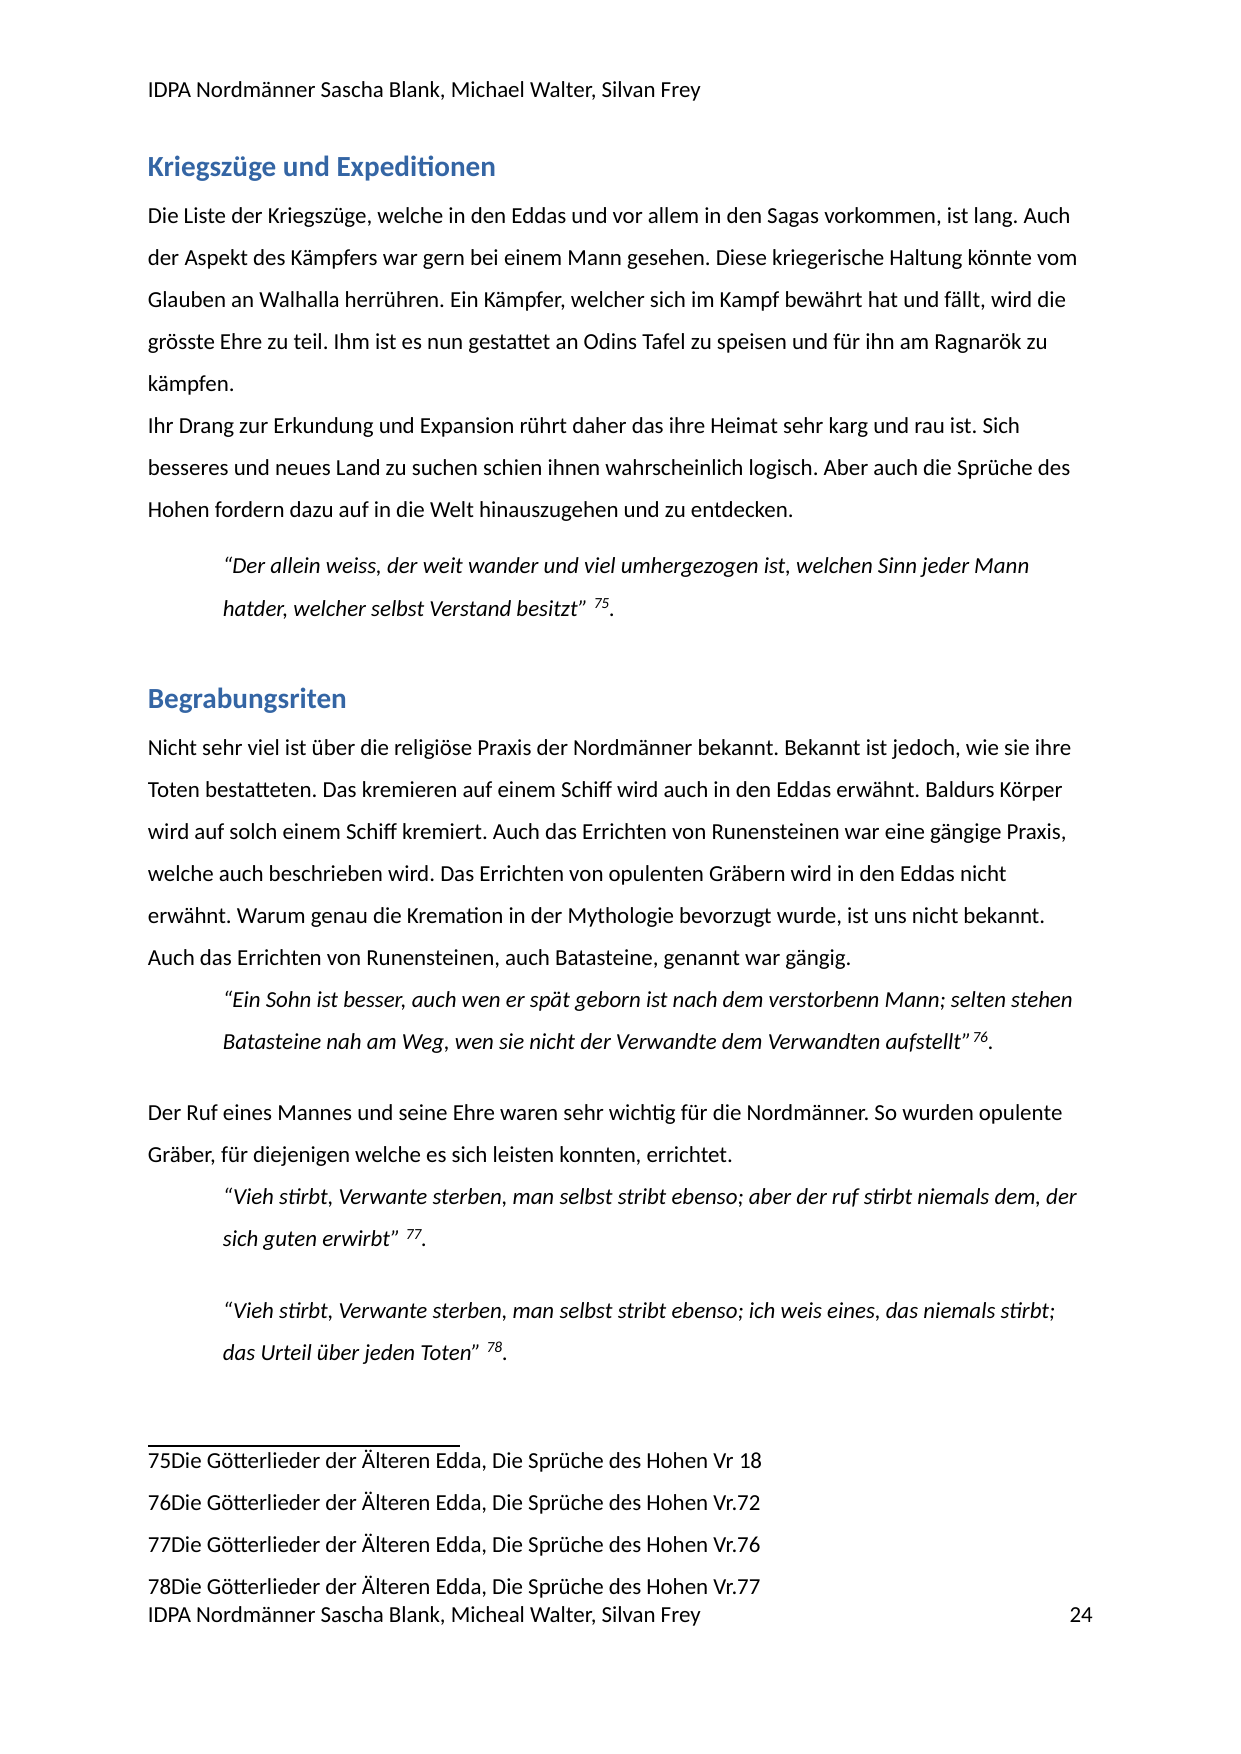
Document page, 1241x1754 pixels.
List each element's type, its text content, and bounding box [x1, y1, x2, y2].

text Der Ruf eines Mannes und seine Ehre waren sehr wichtig für die Nordmänner. So wurden opulente Gräber, für diejenigen welche es sich leisten konnten, errichtet. [148, 1098, 1093, 1168]
text “Ein Sohn ist besser, auch wen er spät geborn ist nach dem verstorbenn Mann; selten stehen Batasteine nah am Weg, wen sie nicht der Verwandte dem Verwandten aufstellt”. [223, 985, 1093, 1055]
subtitle Begrabungsriten [148, 680, 1093, 715]
text “Der allein weiss, der weit wander und viel umhergezogen ist, welchen Sinn jeder Mann hatder, welcher selbst Verstand besitzt” . [223, 552, 1093, 622]
text Die Götterlieder der Älteren Edda, Die Sprüche des Hohen Vr.77 [148, 1572, 1093, 1600]
text Die Götterlieder der Älteren Edda, Die Sprüche des Hohen Vr.72 [148, 1488, 1093, 1516]
text Die Götterlieder der Älteren Edda, Die Sprüche des Hohen Vr.76 [148, 1530, 1093, 1558]
text Die Götterlieder der Älteren Edda, Die Sprüche des Hohen Vr 18 [148, 1446, 1093, 1474]
text “Vieh stirbt, Verwante sterben, man selbst stribt ebenso; ich weis eines, das niemals stirbt; das Urteil über jeden Toten” . [223, 1296, 1093, 1366]
text Nicht sehr viel ist über die religiöse Praxis der Nordmänner bekannt. Bekannt ist jedoch, wie sie ihre Toten bestatteten. Das kremieren auf einem Schiff wird auch in den Eddas erwähnt. Baldurs Körper wird auf solch einem Schiff kremiert. Auch das Errichten von Runensteinen war eine gängige Praxis, welche auch beschrieben wird. Das Errichten von opulenten Gräbern wird in den Eddas nicht erwähnt. Warum genau die Kremation in der Mythologie bevorzugt wurde, ist uns nicht bekannt. Auch das Errichten von Runensteinen, auch Batasteine, genannt war gängig. [148, 733, 1093, 971]
subtitle Kriegszüge und Expeditionen [148, 148, 1093, 183]
text “Vieh stirbt, Verwante sterben, man selbst stribt ebenso; aber der ruf stirbt niemals dem, der sich guten erwirbt” . [223, 1182, 1093, 1252]
text Die Liste der Kriegszüge, welche in den Eddas und vor allem in den Sagas vorkommen, ist lang. Auch der Aspekt des Kämpfers war gern bei einem Mann gesehen. Diese kriegerische Haltung könnte vom Glauben an Walhalla herrühren. Ein Kämpfer, welcher sich im Kampf bewährt hat und fällt, wird die grösste Ehre zu teil. Ihm ist es nun gestattet an Odins Tafel zu speisen und für ihn am Ragnarök zu kämpfen. [148, 201, 1093, 397]
text Ihr Drang zur Erkundung und Expansion rührt daher das ihre Heimat sehr karg und rau ist. Sich besseres und neues Land zu suchen schien ihnen wahrscheinlich logisch. Aber auch die Sprüche des Hohen fordern dazu auf in die Welt hinauszugehen und zu entdecken. [148, 411, 1093, 523]
